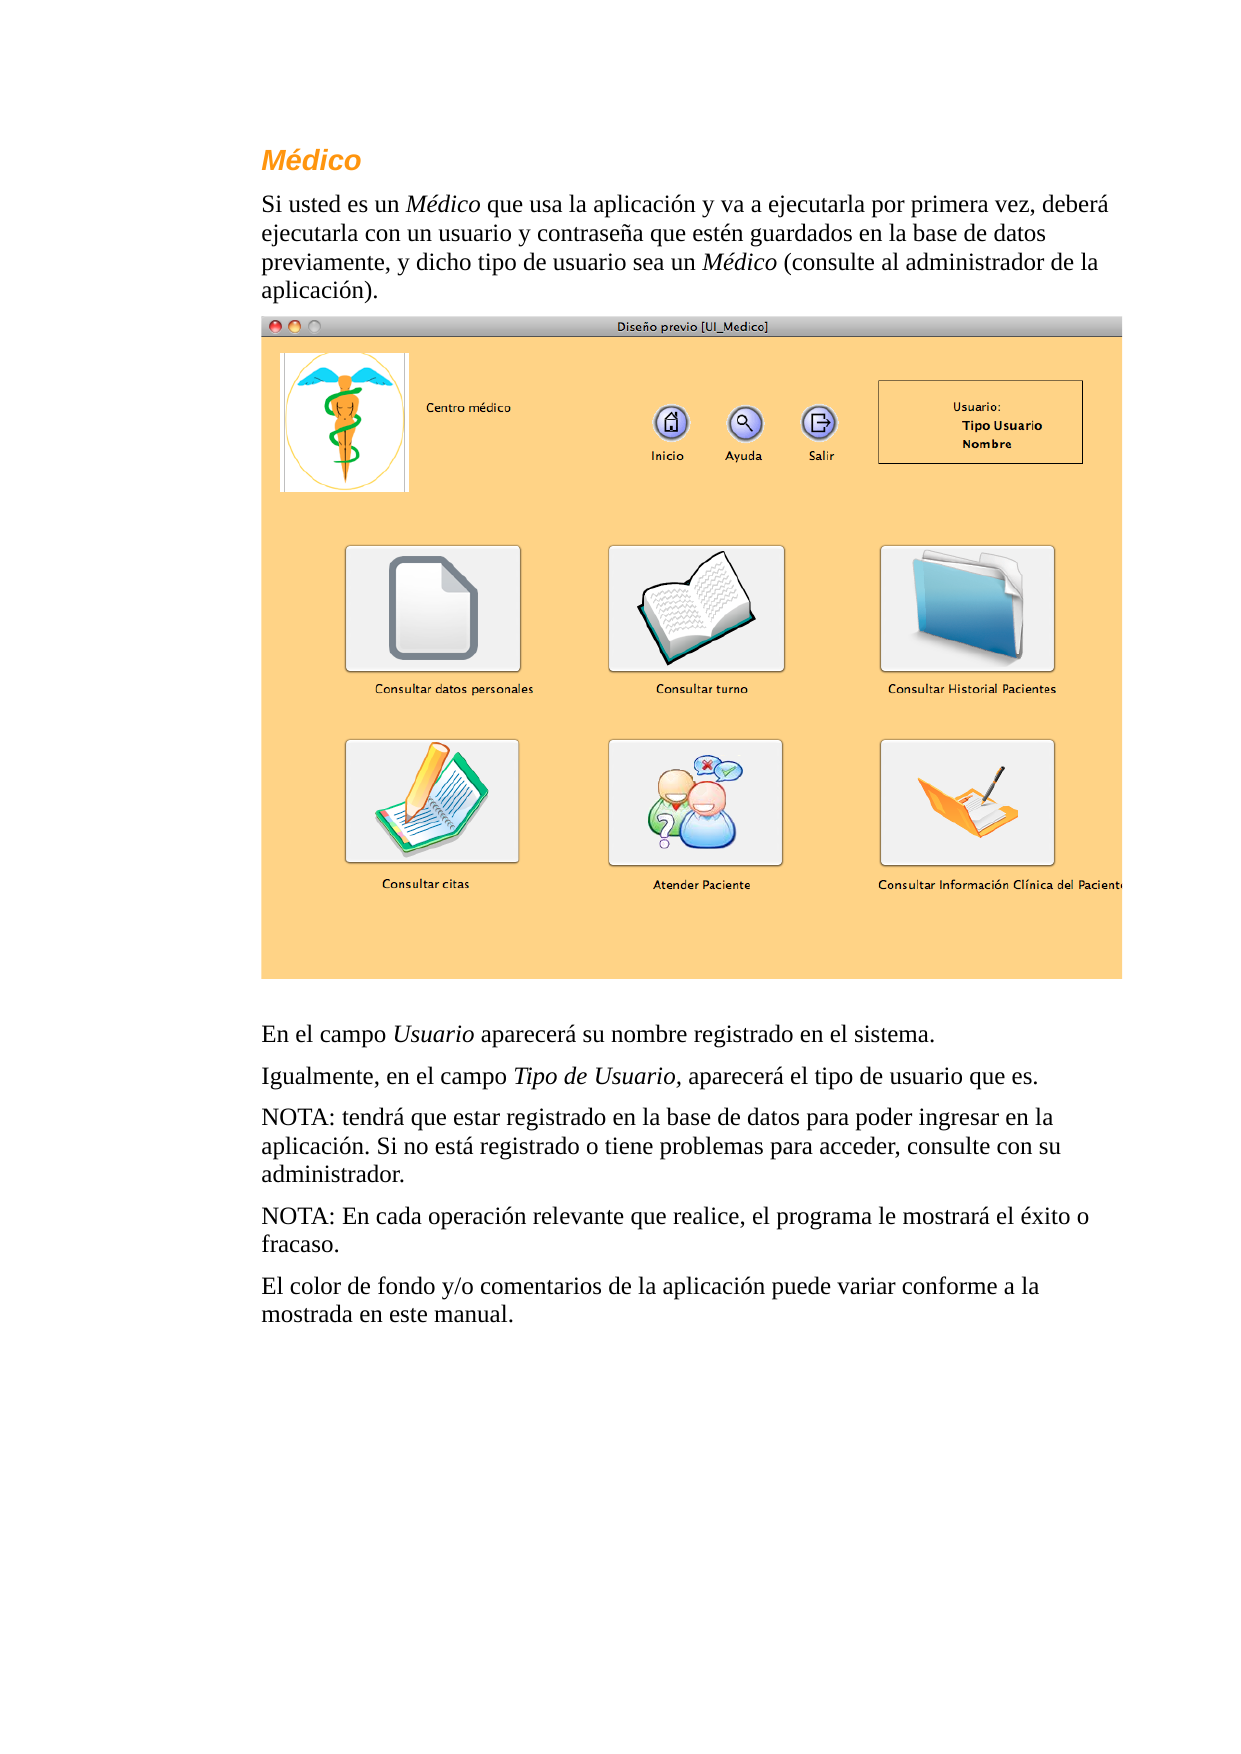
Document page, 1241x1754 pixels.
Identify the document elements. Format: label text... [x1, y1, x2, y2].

text Si usted es un Médico que usa la aplicación y va a ejecutarla por primera vez, deberá ejecutarla con un usuario y contraseña que estén guardados en la base de datos previamente, y dicho tipo de usuario sea un Médico (consulte al administrador de la aplicación). [261, 189, 1122, 304]
text El color de fondo y/o comentarios de la aplicación puede variar conforme a la mostrada en este manual. [261, 1271, 1122, 1328]
picture [261, 316, 1123, 979]
text NOTA: tendrá que estar registrado en la base de datos para poder ingresar en la aplicación. Si no está registrado o tiene problemas para acceder, consulte con su administrador. [261, 1102, 1122, 1188]
subtitle Médico [261, 143, 1122, 177]
text En el campo Usuario aparecerá su nombre registrado en el sistema. [261, 1019, 1122, 1048]
text Igualmente, en el campo Tipo de Usuario, aparecerá el tipo de usuario que es. [261, 1061, 1122, 1089]
text NOTA: En cada operación relevante que realice, el programa le mostrará el éxito o fracaso. [261, 1201, 1122, 1258]
